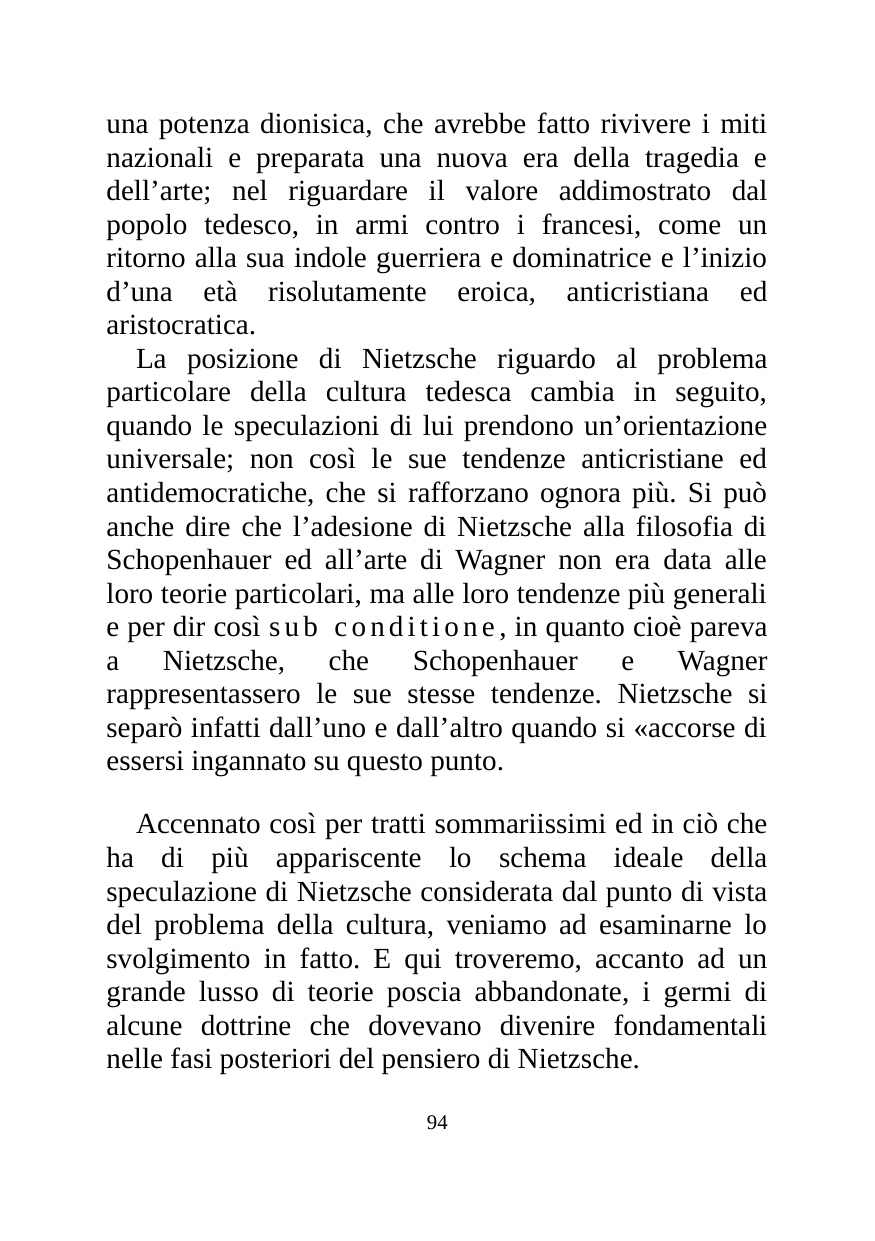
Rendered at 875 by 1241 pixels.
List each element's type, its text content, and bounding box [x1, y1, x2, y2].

text una potenza dionisica, che avrebbe fatto rivivere i miti nazionali e preparata una nuova era della tragedia e dell’arte; nel riguardare il valore addimostrato dal popolo tedesco, in armi contro i francesi, come un ritorno alla sua indole guerriera e dominatrice e l’inizio d’una età risolutamente eroica, anticristiana ed aristocratica. [106, 106, 768, 341]
text Accennato così per tratti sommariissimi ed in ciò che ha di più appariscente lo schema ideale della speculazione di Nietzsche considerata dal punto di vista del problema della cultura, veniamo ad esaminarne lo svolgimento in fatto. E qui troveremo, accanto ad un grande lusso di teorie poscia abbandonate, i germi di alcune dottrine che dovevano divenire fondamentali nelle fasi posteriori del pensiero di Nietzsche. [106, 807, 768, 1075]
text La posizione di Nietzsche riguardo al problema particolare della cultura tedesca cambia in seguito, quando le speculazioni di lui prendono un’orientazione universale; non così le sue tendenze anticristiane ed antidemocratiche, che si rafforzano ognora più. Si può anche dire che l’adesione di Nietzsche alla filosofia di Schopenhauer ed all’arte di Wagner non era data alle loro teorie particolari, ma alle loro tendenze più generali e per dir così sub conditione, in quanto cioè pareva a Nietzsche, che Schopenhauer e Wagner rappresentassero le sue stesse tendenze. Nietzsche si separò infatti dall’uno e dall’altro quando si «accorse di essersi ingannato su questo punto. [106, 341, 768, 777]
